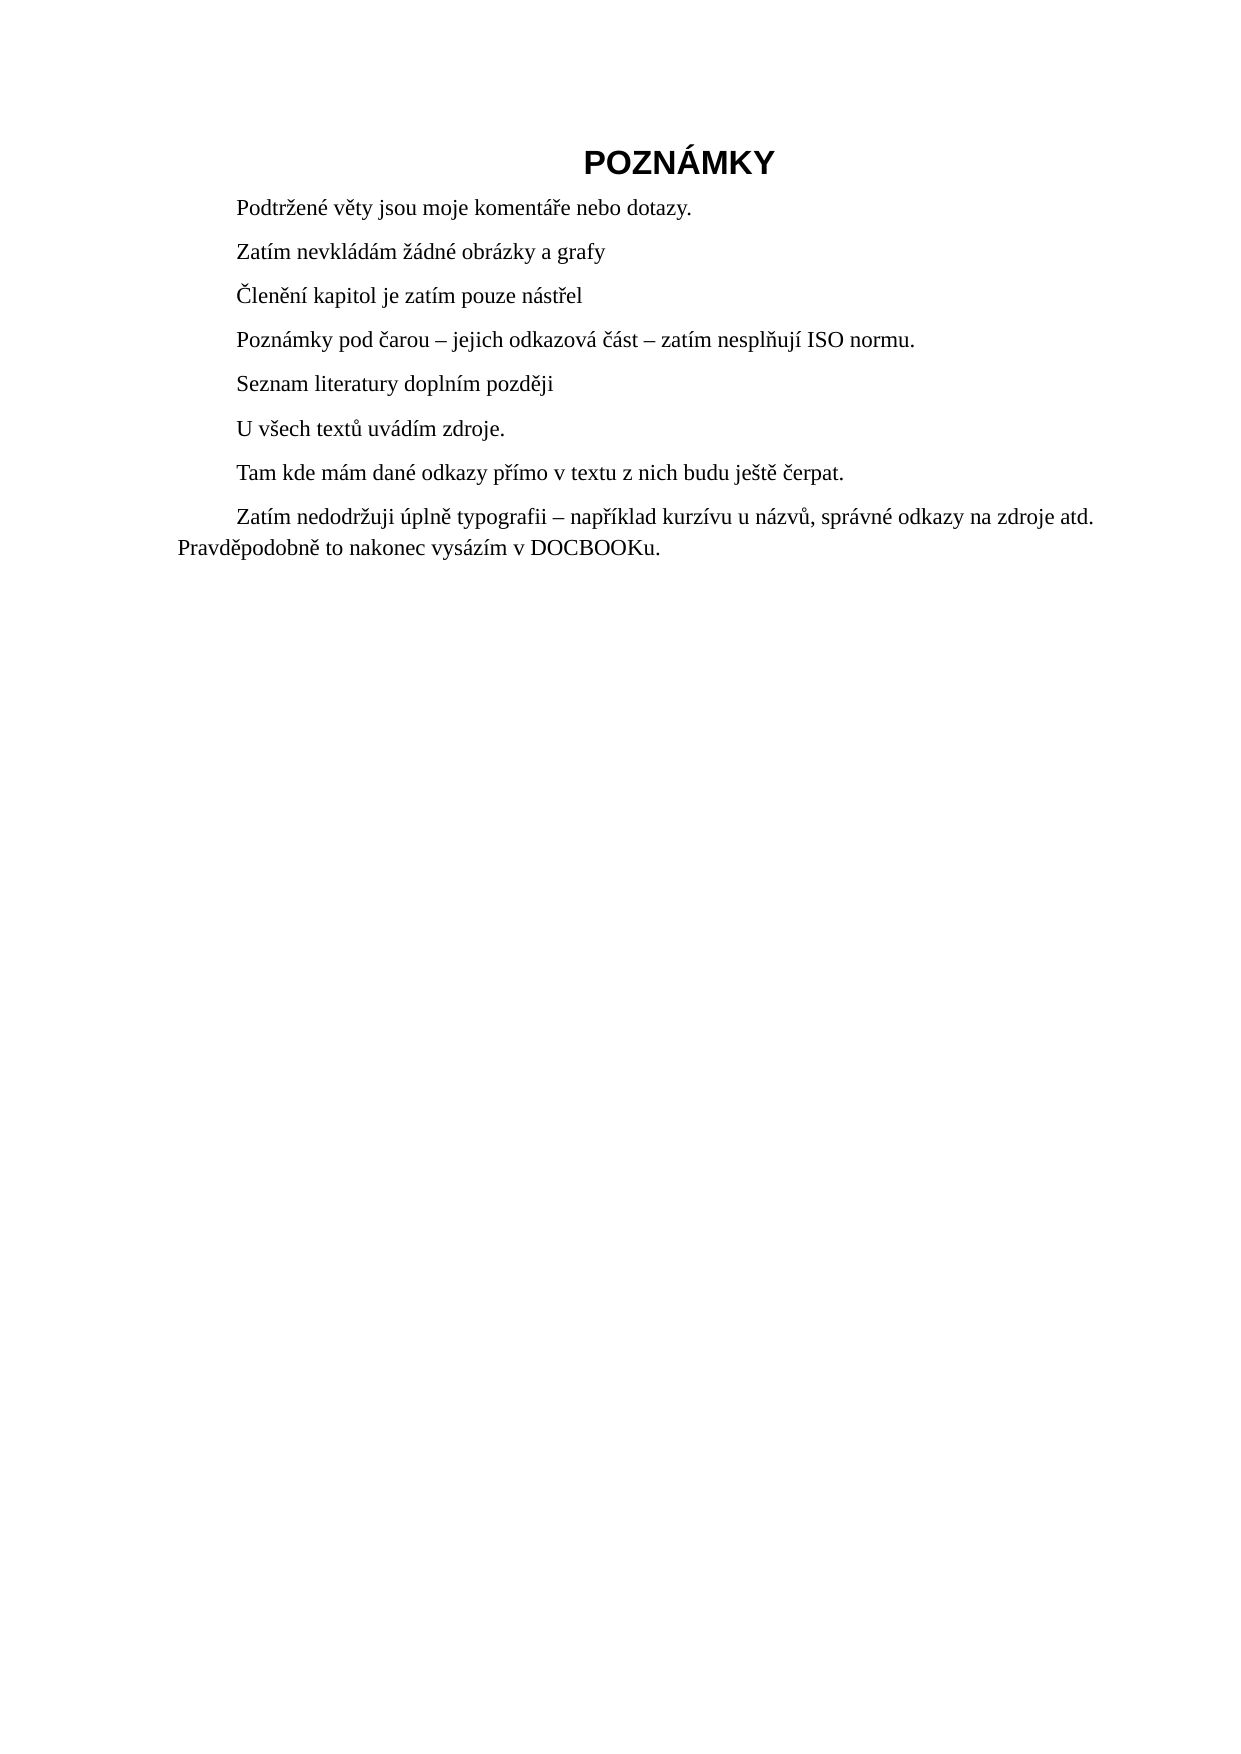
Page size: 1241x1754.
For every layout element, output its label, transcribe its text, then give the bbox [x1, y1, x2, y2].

text Seznam literatury doplním později [177, 371, 1122, 397]
text Podtržené věty jsou moje komentáře nebo dotazy. [177, 194, 1122, 221]
text Poznámky pod čarou – jejich odkazová část – zatím nesplňují ISO normu. [177, 326, 1122, 353]
text Tam kde mám dané odkazy přímo v textu z nich budu ještě čerpat. [177, 459, 1122, 485]
text Zatím nedodržuji úplně typografii – například kurzívu u názvů, správné odkazy na zdroje atd. Pravděpodobně to nakonec vysázím v DOCBOOKu. [177, 503, 1122, 561]
text Členění kapitol je zatím pouze nástřel [177, 282, 1122, 309]
text U všech textů uvádím zdroje. [177, 414, 1122, 441]
text Zatím nevkládám žádné obrázky a grafy [177, 238, 1122, 265]
subtitle POZNÁMKY [177, 143, 1122, 182]
